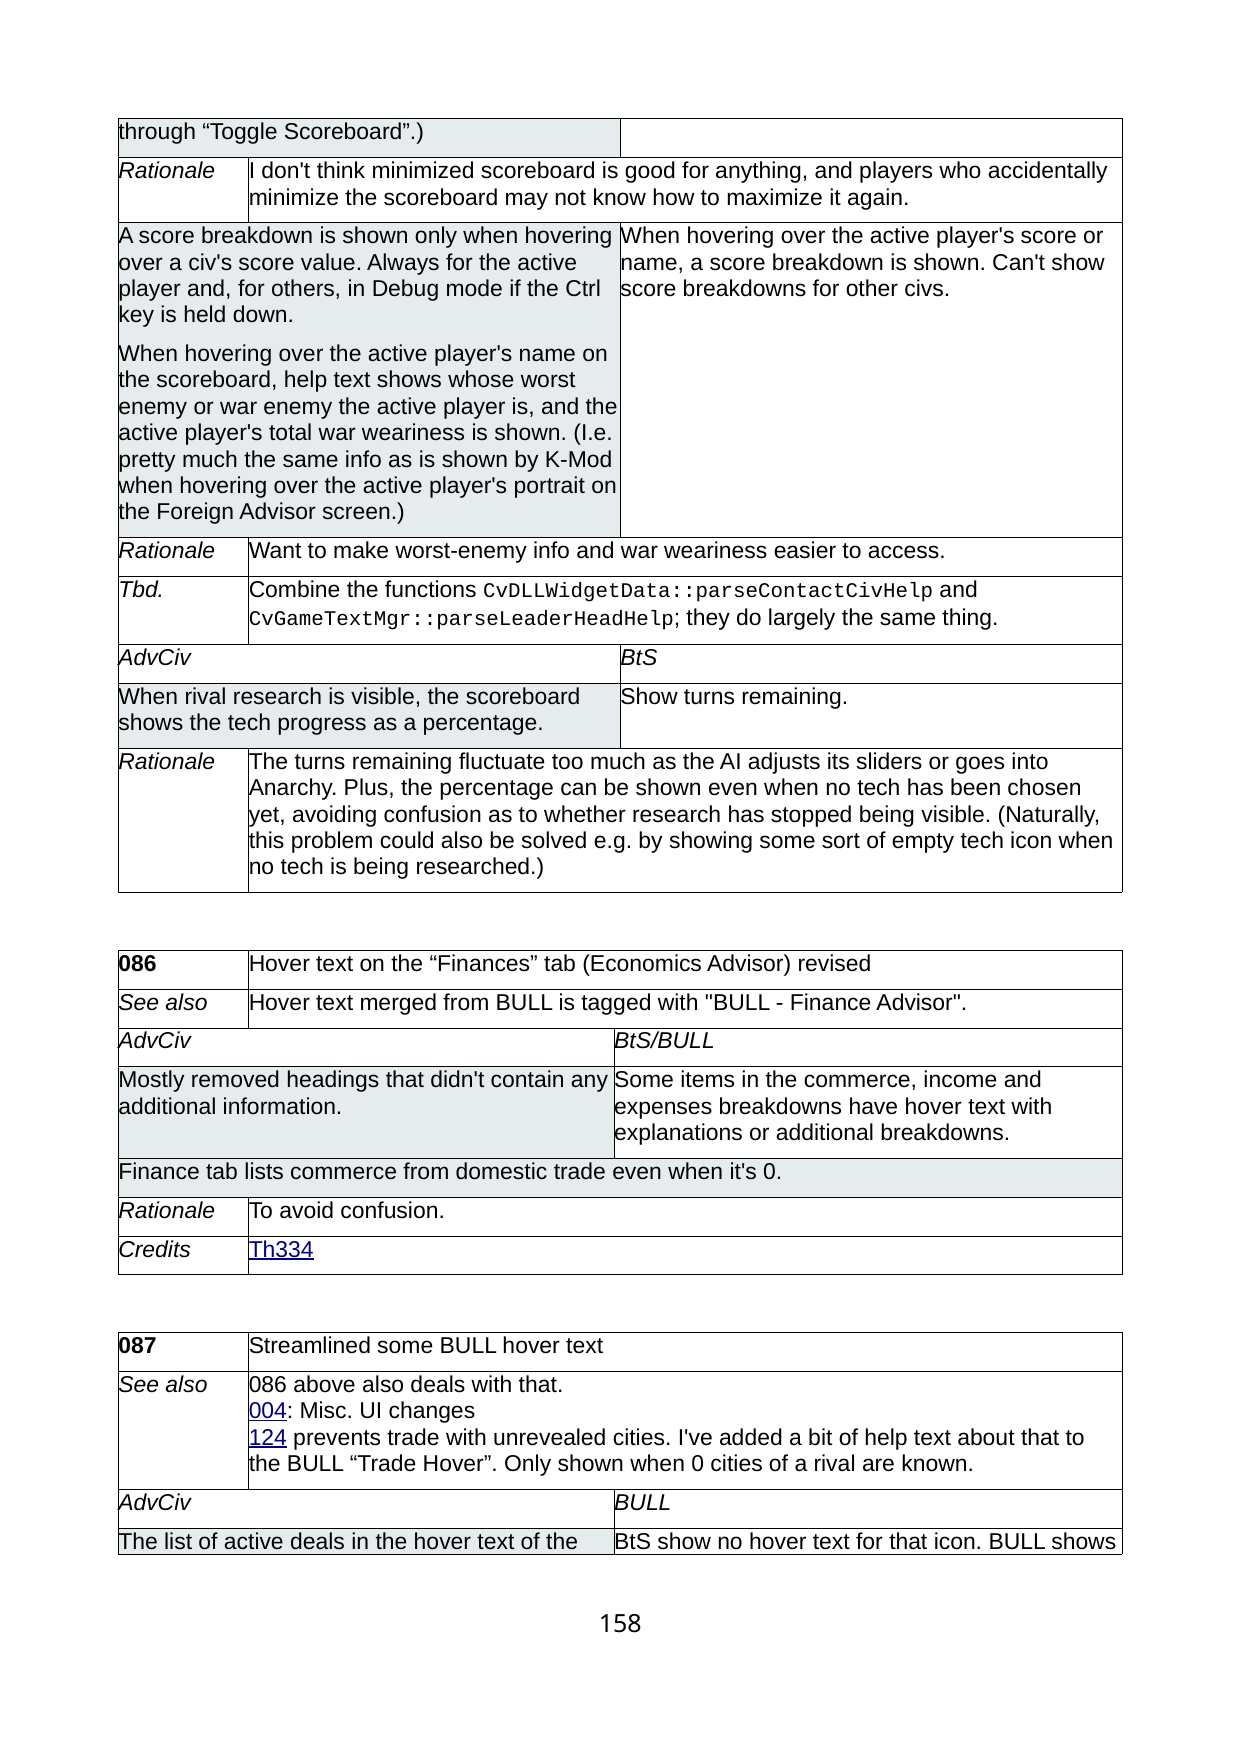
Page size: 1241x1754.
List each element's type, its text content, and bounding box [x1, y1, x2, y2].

table_header 087 [119, 1333, 248, 1371]
table_cell BULL [615, 1490, 1122, 1528]
table_cell Mostly removed headings that didn't contain any additional information. [119, 1067, 614, 1158]
table_cell Rationale [119, 1198, 248, 1236]
table_cell See also [119, 1372, 248, 1489]
table_cell Tbd. [119, 577, 248, 644]
table_cell Finance tab lists commerce from domestic trade even when it's 0. [119, 1159, 1122, 1197]
table_cell The turns remaining fluctuate too much as the AI adjusts its sliders or goes into Anarchy. Plus, the percentage can be shown even when no tech has been chosen yet, avoiding confusion as to whether research has stopped being visible. (Naturally, this problem could also be solved e.g. by showing some sort of empty tech icon when no tech is being researched.) [249, 749, 1122, 892]
table_cell AdvCiv [119, 1490, 614, 1528]
table_header 086 [119, 951, 248, 988]
table_cell Some items in the commerce, income and expenses breakdowns have hover text with explanations or additional breakdowns. [615, 1067, 1122, 1158]
table_cell When rival research is visible, the scoreboard shows the tech progress as a percentage. [119, 684, 620, 748]
table_cell BtS show no hover text for that icon. BULL shows [615, 1529, 1122, 1554]
table_cell BtS [621, 645, 1122, 683]
table_cell 086 above also deals with that. 004: Misc. UI changes 124 prevents trade with unrevealed cities. I've added a bit of help text about that to the BULL “Trade Hover”. Only shown when 0 cities of a rival are known. [249, 1372, 1122, 1489]
table_cell See also [119, 990, 248, 1027]
table_cell When hovering over the active player's score or name, a score breakdown is shown. Can't show score breakdowns for other civs. [621, 223, 1122, 537]
table_cell Credits [119, 1237, 248, 1274]
table_header Streamlined some BULL hover text [249, 1333, 1122, 1371]
table_cell AdvCiv [119, 1029, 614, 1066]
table_cell I don't think minimized scoreboard is good for anything, and players who accidentally minimize the scoreboard may not know how to maximize it again. [249, 158, 1122, 222]
table_cell Rationale [119, 538, 248, 576]
table_cell Hover text merged from BULL is tagged with "BULL - Finance Advisor". [249, 990, 1122, 1027]
table_cell Show turns remaining. [621, 684, 1122, 748]
table_cell The list of active deals in the hover text of the [119, 1529, 614, 1554]
table_cell [621, 119, 1122, 157]
table_cell Combine the functions CvDLLWidgetData::parseContactCivHelp and CvGameTextMgr::parseLeaderHeadHelp; they do largely the same thing. [249, 577, 1122, 644]
table_cell Rationale [119, 749, 248, 892]
table_cell To avoid confusion. [249, 1198, 1122, 1236]
table_cell Want to make worst-enemy info and war weariness easier to access. [249, 538, 1122, 576]
table_cell A score breakdown is shown only when hovering over a civ's score value. Always for the active player and, for others, in Debug mode if the Ctrl key is held down. When hovering over the active player's name on the scoreboard, help text shows whose worst enemy or war enemy the active player is, and the active player's total war weariness is shown. (I.e. pretty much the same info as is shown by K-Mod when hovering over the active player's portrait on the Foreign Advisor screen.) [119, 223, 620, 537]
table_cell BtS/BULL [615, 1029, 1122, 1066]
table_header Hover text on the “Finances” tab (Economics Advisor) revised [249, 951, 1122, 988]
table_cell AdvCiv [119, 645, 620, 683]
table_cell Th334 [249, 1237, 1122, 1274]
table_cell Rationale [119, 158, 248, 222]
table_cell through “Toggle Scoreboard”.) [119, 119, 620, 157]
